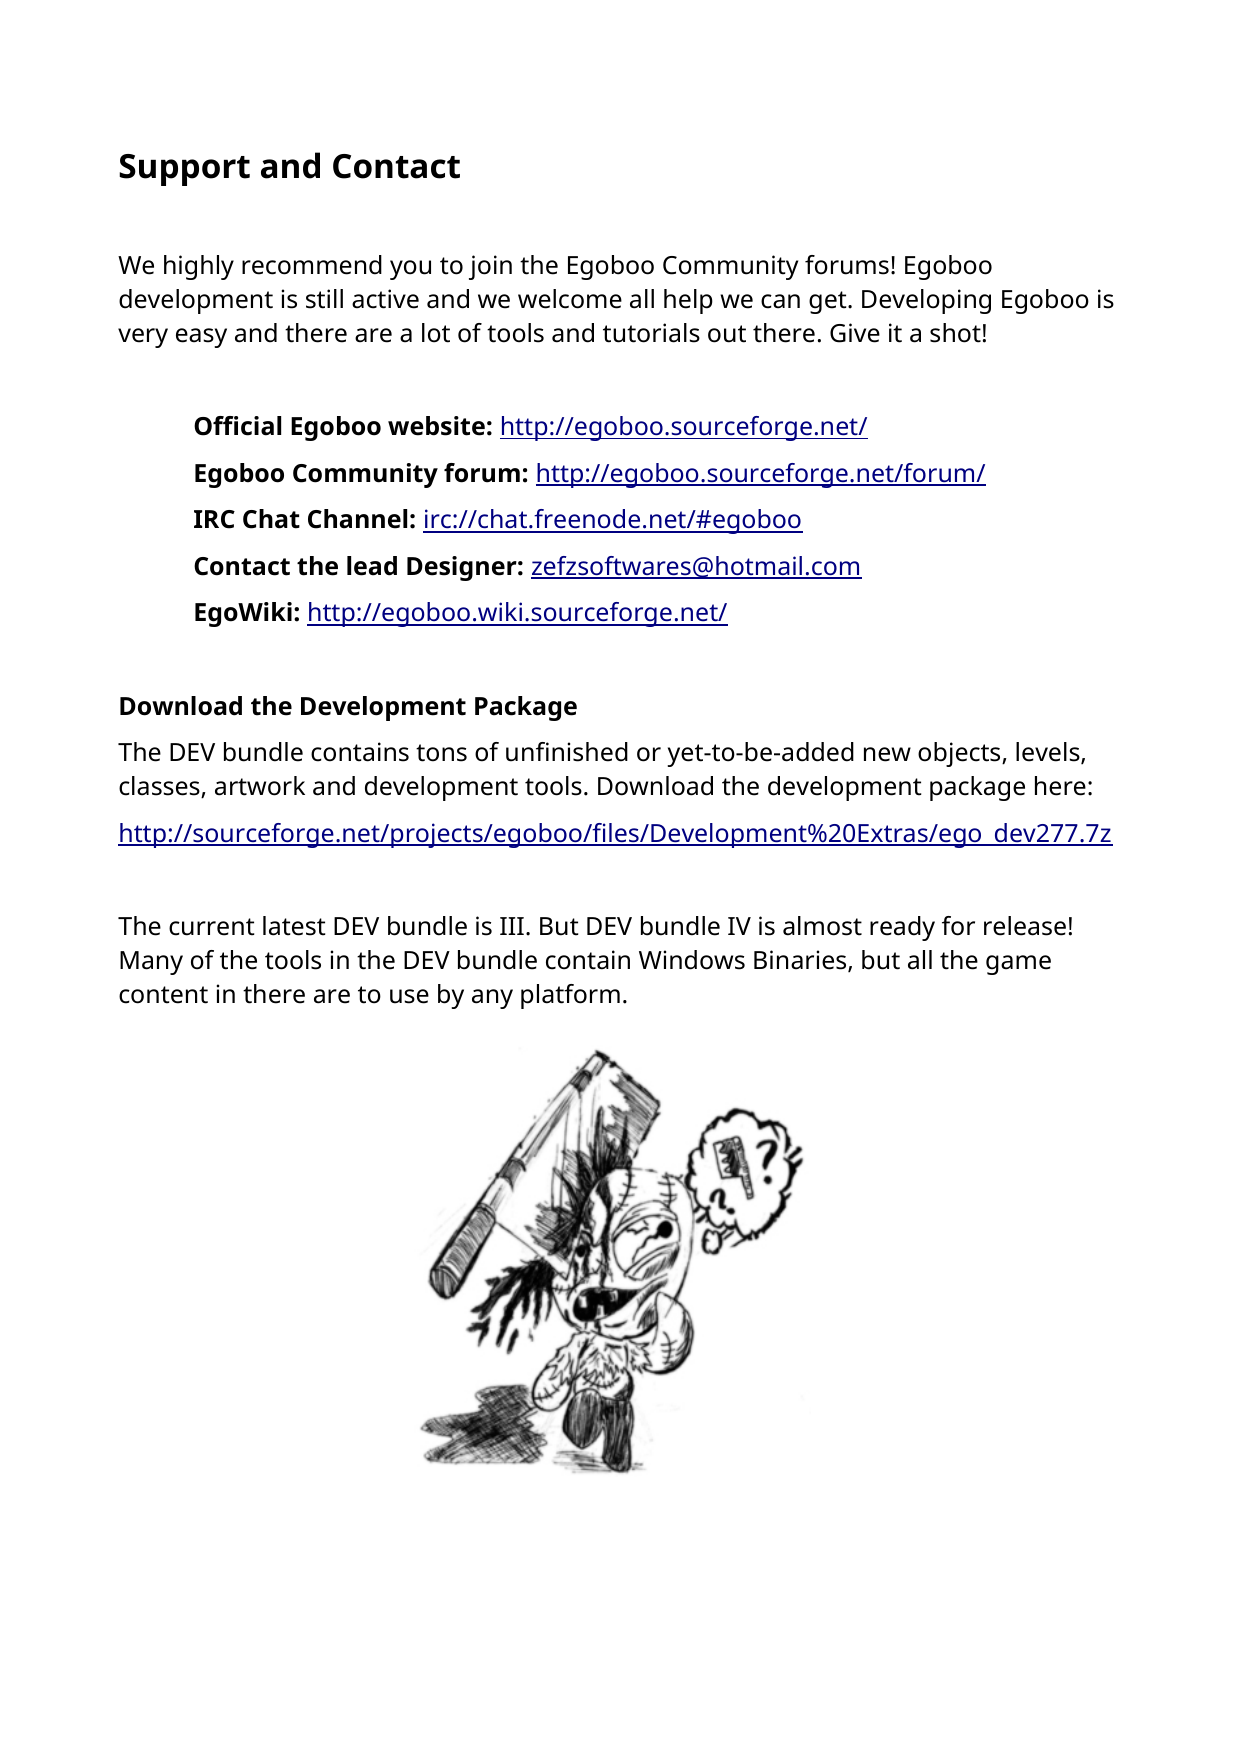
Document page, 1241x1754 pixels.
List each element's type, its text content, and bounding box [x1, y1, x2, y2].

text http://sourceforge.net/projects/egoboo/files/Development%20Extras/ego_dev277.7z [118, 815, 1122, 849]
text Egoboo Community forum: http://egoboo.sourceforge.net/forum/ [193, 455, 1047, 489]
text The DEV bundle contains tons of unfinished or yet-to-be-added new objects, levels, classes, artwork and development tools. Download the development package here: [118, 735, 1122, 803]
text EgoWiki: http://egoboo.wiki.sourceforge.net/ [193, 595, 1047, 629]
text We highly recommend you to join the Egoboo Community forums! Egoboo development is still active and we welcome all help we can get. Developing Egoboo is very easy and there are a lot of tools and tutorials out there. Give it a shot! [118, 248, 1122, 350]
text Contact the lead Designer: zefzsoftwares@hotmail.com [193, 548, 1047, 583]
picture [413, 1045, 811, 1477]
text IRC Chat Channel: irc://chat.freenode.net/#egoboo [193, 502, 1047, 536]
text Download the Development Package [118, 688, 1122, 722]
text Official Egoboo website: http://egoboo.sourceforge.net/ [193, 409, 1047, 443]
subtitle Support and Contact [118, 143, 1122, 188]
text The current latest DEV bundle is III. But DEV bundle IV is almost ready for release! Many of the tools in the DEV bundle contain Windows Binaries, but all the game content in there are to use by any platform. [118, 908, 1122, 1011]
